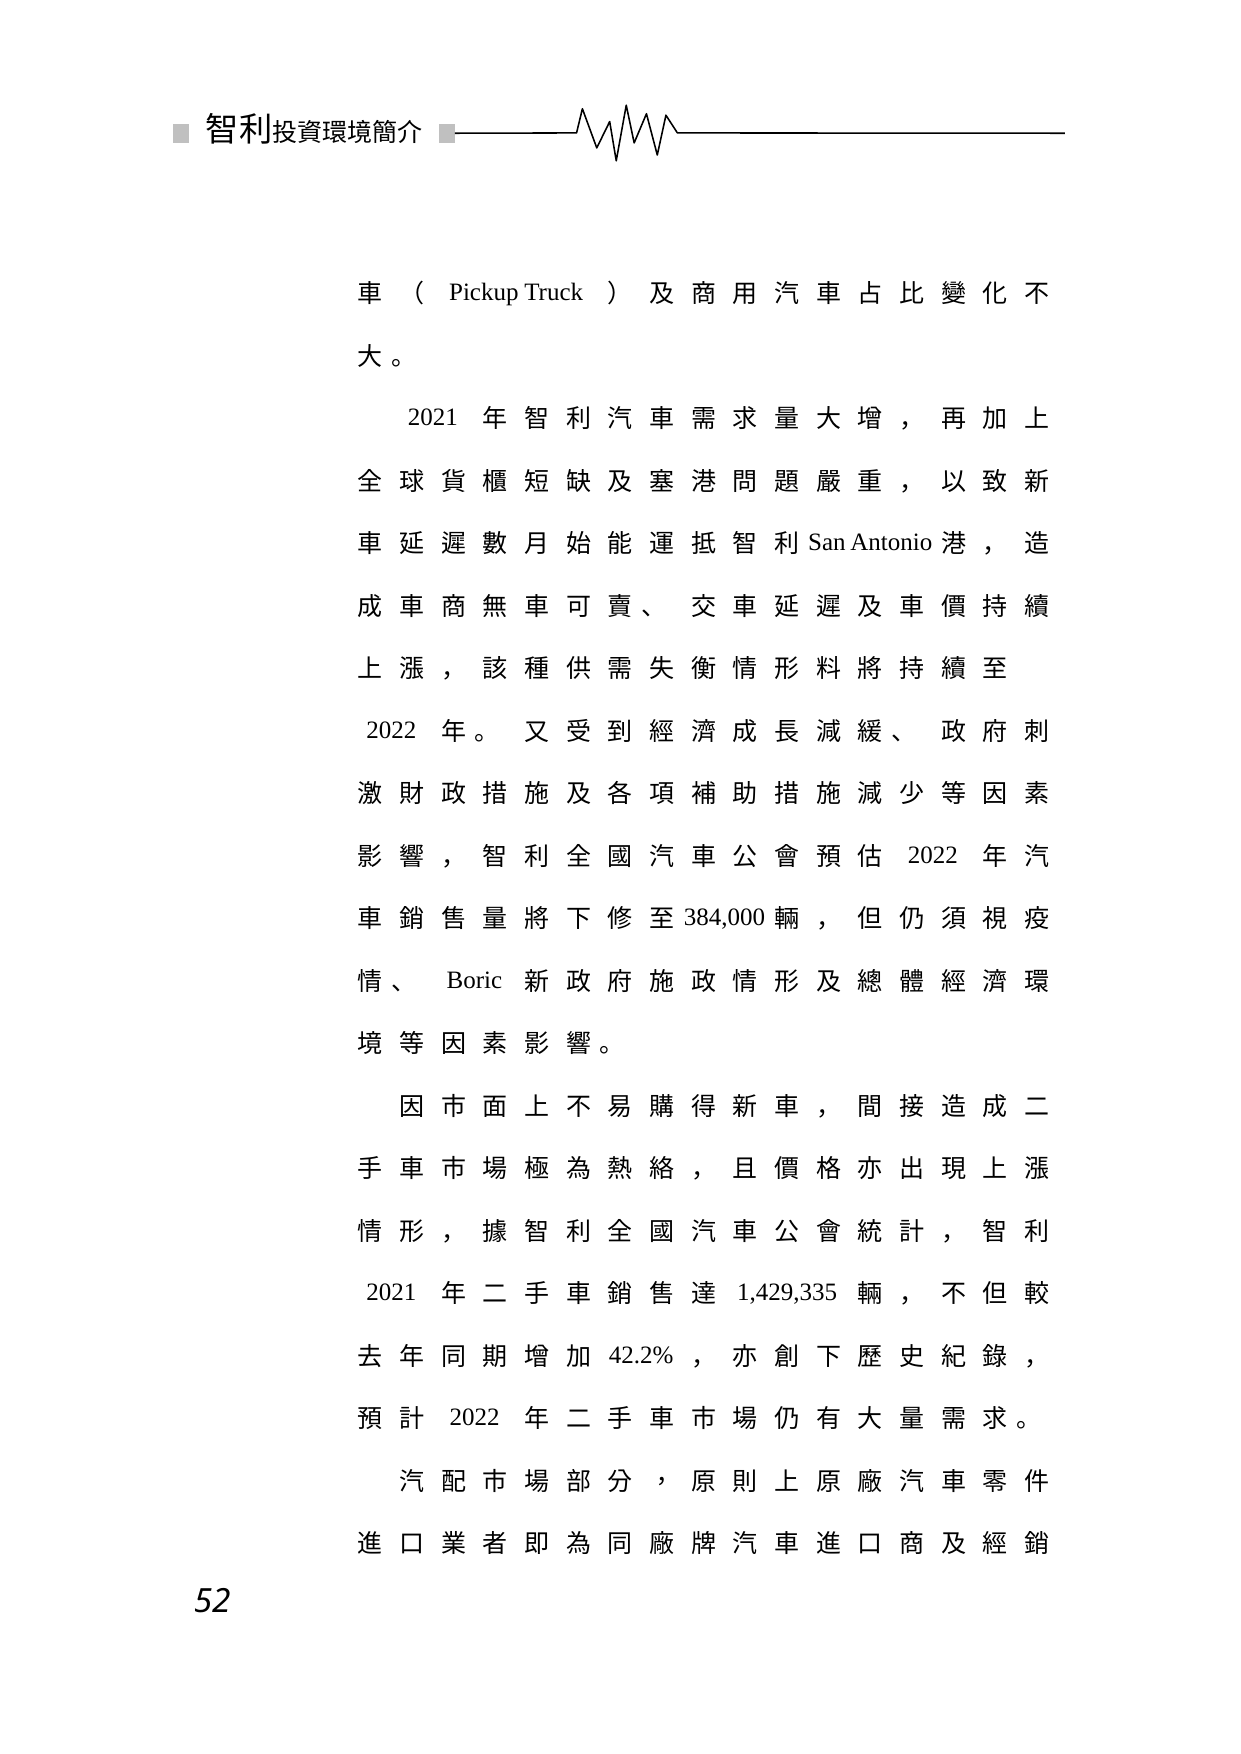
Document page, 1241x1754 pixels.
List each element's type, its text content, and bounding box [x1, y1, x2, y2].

text 車（Pickup Truck）及商用汽車占比變化不大。 [330, 250, 1058, 375]
text 因市面上不易購得新車，間接造成二手車市場極為熱絡，且價格亦出現上漲情形，據智利全國汽車公會統計，智利2021年二手車銷售達1,429,335輛，不但較去年同期增加42.2%，亦創下歷史紀錄，預計2022年二手車市場仍有大量需求。 [330, 1063, 1058, 1438]
text 2021年智利汽車需求量大增，再加上全球貨櫃短缺及塞港問題嚴重，以致新車延遲數月始能運抵智利San Antonio港，造成車商無車可賣、交車延遲及車價持續上漲，該種供需失衡情形料將持續至2022年。又受到經濟成長減緩、政府刺激財政措施及各項補助措施減少等因素影響，智利全國汽車公會預估2022年汽車銷售量將下修至384,000輛，但仍須視疫情、Boric新政府施政情形及總體經濟環境等因素影響。 [330, 375, 1058, 1063]
text 汽配市場部分，原則上原廠汽車零件進口業者即為同廠牌汽車進口商及經銷 [330, 1438, 1058, 1563]
